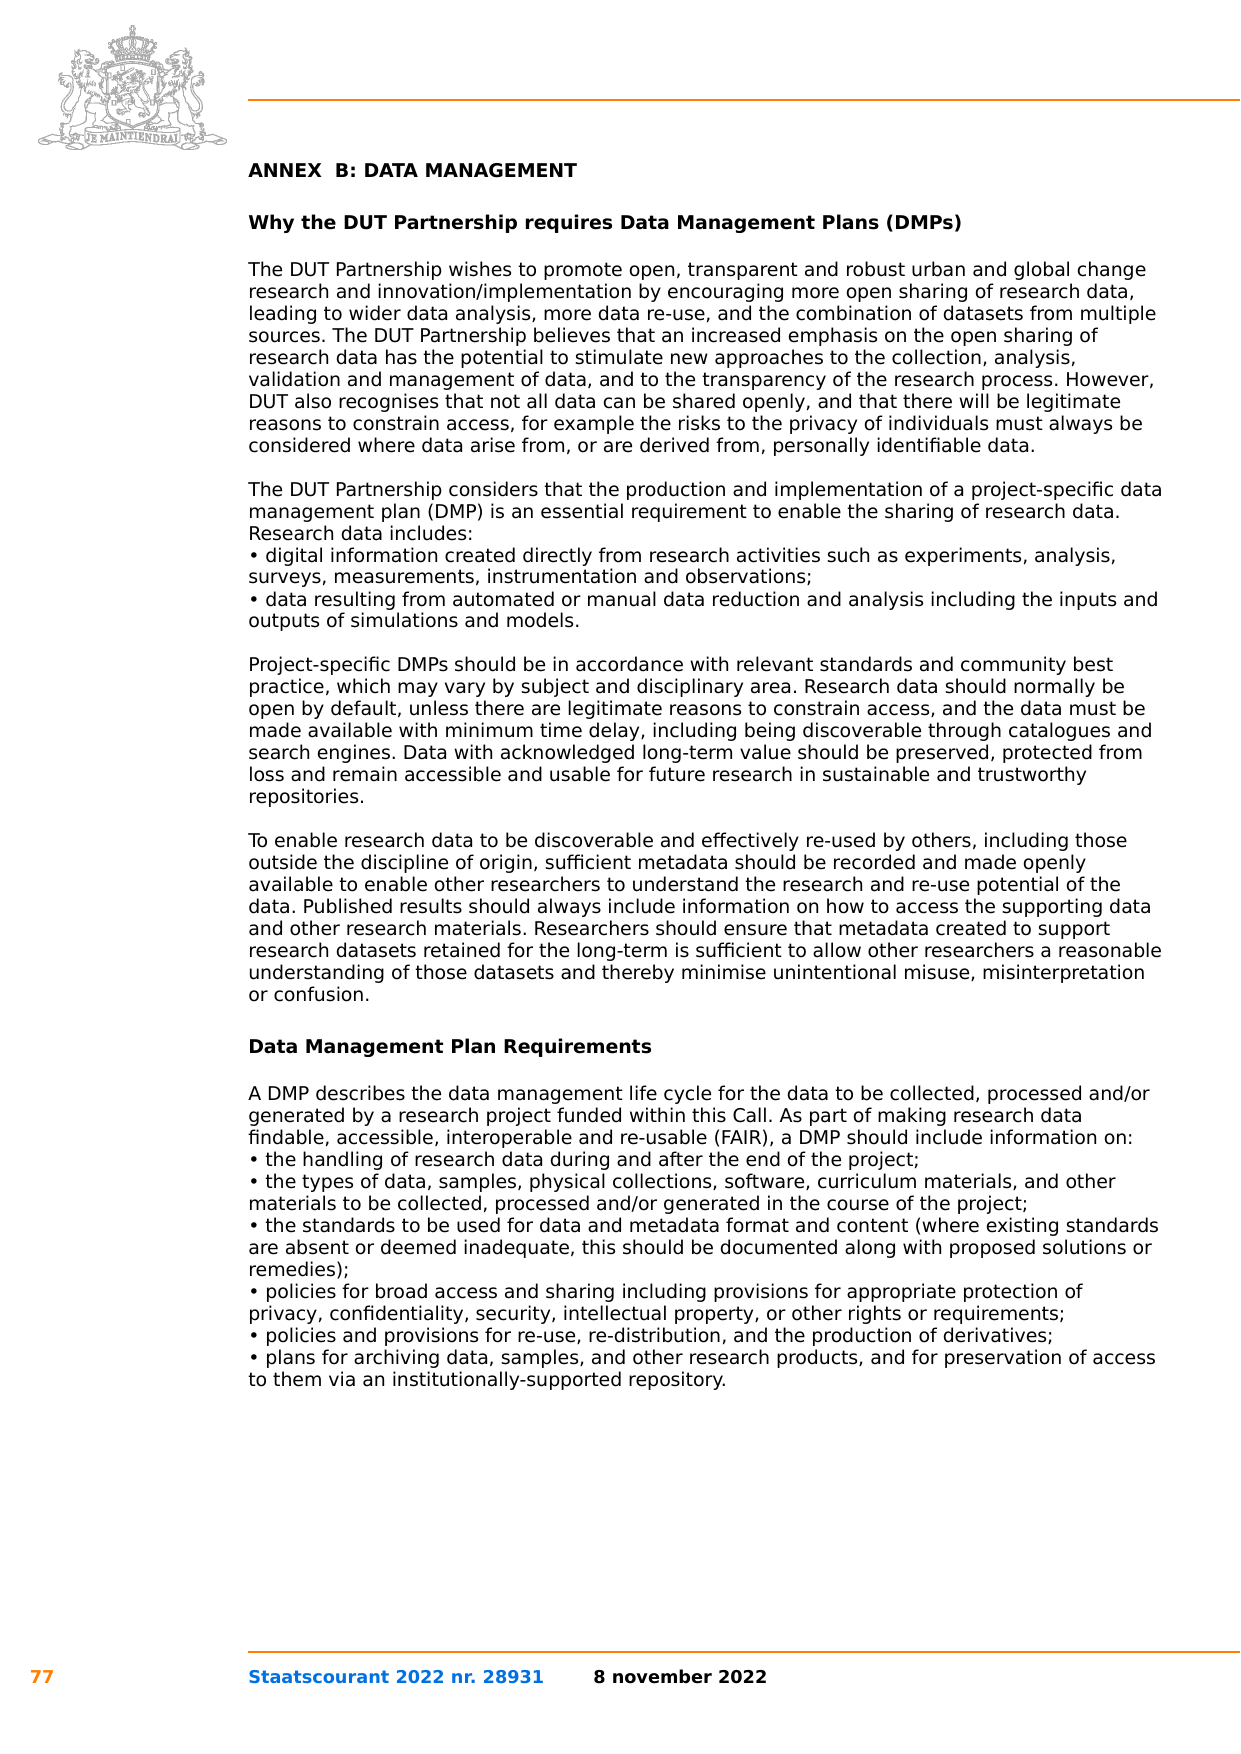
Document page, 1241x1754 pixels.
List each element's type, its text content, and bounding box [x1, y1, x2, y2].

text • policies for broad access and sharing including provisions for appropriate protection of privacy, confidentiality, security, intellectual property, or other rights or requirements; [248, 1281, 1163, 1324]
text To enable research data to be discoverable and effectively re-used by others, including those outside the discipline of origin, sufficient metadata should be recorded and made openly available to enable other researchers to understand the research and re-use potential of the data. Published results should always include information on how to access the supporting data and other research materials. Researchers should ensure that metadata created to support research datasets retained for the long-term is sufficient to allow other researchers a reasonable understanding of those datasets and thereby minimise unintentional misuse, misinterpretation or confusion. [248, 830, 1163, 1006]
text • policies and provisions for re-use, re-distribution, and the production of derivatives; [248, 1324, 1163, 1347]
subtitle Data Management Plan Requirements [248, 1036, 1163, 1058]
text The DUT Partnership wishes to promote open, transparent and robust urban and global change research and innovation/implementation by encouraging more open sharing of research data, leading to wider data analysis, more data re-use, and the combination of datasets from multiple sources. The DUT Partnership believes that an increased emphasis on the open sharing of research data has the potential to stimulate new approaches to the collection, analysis, validation and management of data, and to the transparency of the research process. However, DUT also recognises that not all data can be shared openly, and that there will be legitimate reasons to constrain access, for example the risks to the privacy of individuals must always be considered where data arise from, or are derived from, personally identifiable data. [248, 259, 1163, 457]
subtitle Why the DUT Partnership requires Data Management Plans (DMPs) [248, 212, 1163, 234]
text • plans for archiving data, samples, and other research products, and for preservation of access to them via an institutionally-supported repository. [248, 1347, 1163, 1391]
picture [38, 25, 227, 150]
subtitle ANNEX B: DATA MANAGEMENT [248, 160, 1163, 182]
text • the types of data, samples, physical collections, software, curriculum materials, and other materials to be collected, processed and/or generated in the course of the project; [248, 1171, 1163, 1215]
text • the handling of research data during and after the end of the project; [248, 1149, 1163, 1171]
text • digital information created directly from research activities such as experiments, analysis, surveys, measurements, instrumentation and observations; [248, 544, 1163, 588]
text • data resulting from automated or manual data reduction and analysis including the inputs and outputs of simulations and models. [248, 588, 1163, 632]
text A DMP describes the data management life cycle for the data to be collected, processed and/or generated by a research project funded within this Call. As part of making research data findable, accessible, interoperable and re-usable (FAIR), a DMP should include information on: [248, 1083, 1163, 1149]
text The DUT Partnership considers that the production and implementation of a project-specific data management plan (DMP) is an essential requirement to enable the sharing of research data. Research data includes: [248, 478, 1163, 544]
text • the standards to be used for data and metadata format and content (where existing standards are absent or deemed inadequate, this should be documented along with proposed solutions or remedies); [248, 1215, 1163, 1281]
text Project-specific DMPs should be in accordance with relevant standards and community best practice, which may vary by subject and disciplinary area. Research data should normally be open by default, unless there are legitimate reasons to constrain access, and the data must be made available with minimum time delay, including being discoverable through catalogues and search engines. Data with acknowledged long-term value should be preserved, protected from loss and remain accessible and usable for future research in sustainable and trustworthy repositories. [248, 654, 1163, 808]
